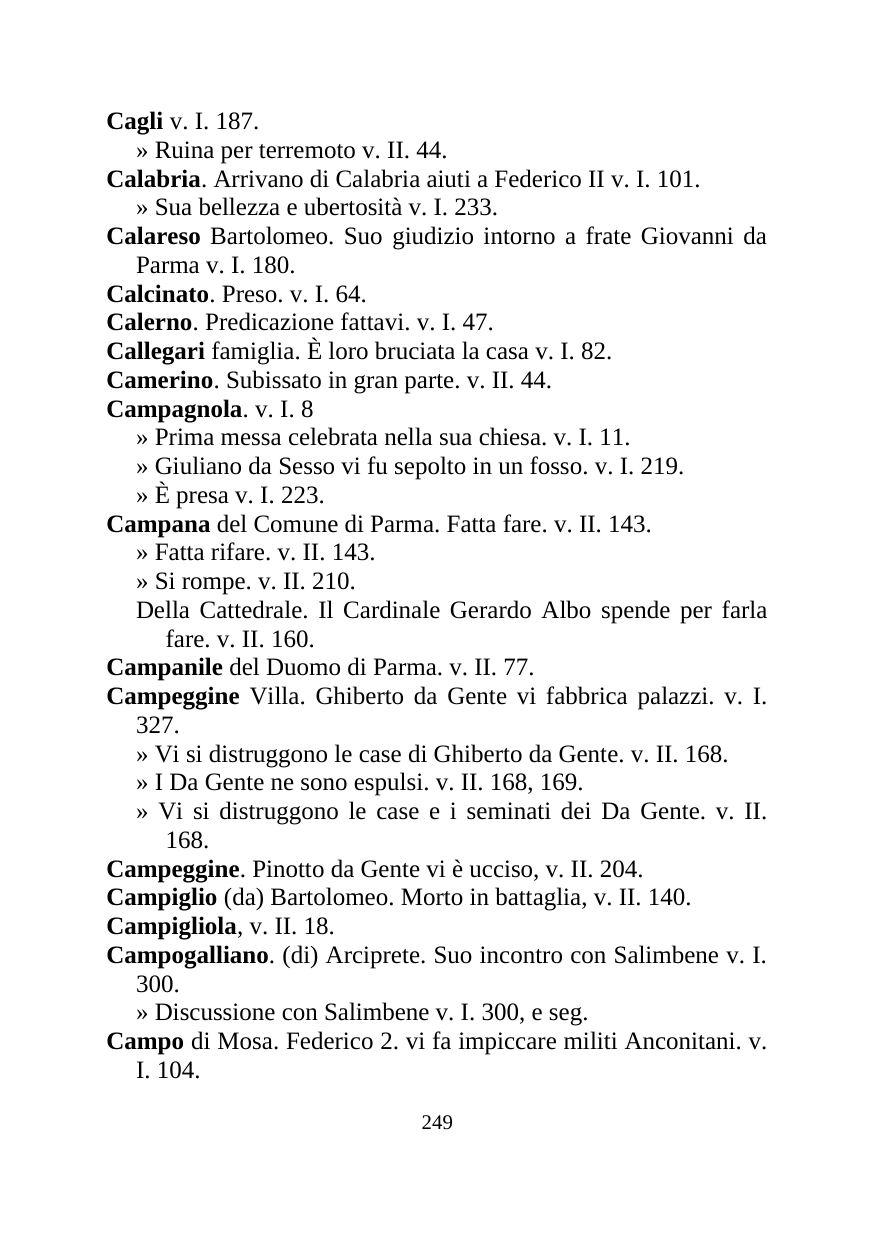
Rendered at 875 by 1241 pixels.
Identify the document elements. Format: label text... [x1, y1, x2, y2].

text Calerno. Predicazione fattavi. v. I. 47. [106, 307, 768, 336]
text » Sua bellezza e ubertosità v. I. 233. [136, 192, 768, 221]
text » Si rompe. v. II. 210. [136, 566, 768, 595]
text » Prima messa celebrata nella sua chiesa. v. I. 11. [136, 422, 768, 451]
text Campagnola. v. I. 8 [106, 394, 768, 422]
text Campanile del Duomo di Parma. v. II. 77. [106, 652, 768, 681]
text » Ruina per terremoto v. II. 44. [136, 135, 768, 164]
text » Fatta rifare. v. II. 143. [136, 537, 768, 566]
text Campigliola, v. II. 18. [106, 911, 768, 940]
text Della Cattedrale. Il Cardinale Gerardo Albo spende per farla fare. v. II. 160. [136, 595, 768, 652]
text Camerino. Subissato in gran parte. v. II. 44. [106, 365, 768, 394]
text Calabria. Arrivano di Calabria aiuti a Federico II v. I. 101. [106, 164, 768, 192]
text Callegari famiglia. È loro bruciata la casa v. I. 82. [106, 336, 768, 365]
text Calareso Bartolomeo. Suo giudizio intorno a frate Giovanni da Parma v. I. 180. [106, 221, 768, 279]
text » Giuliano da Sesso vi fu sepolto in un fosso. v. I. 219. [136, 451, 768, 480]
text Campeggine Villa. Ghiberto da Gente vi fabbrica palazzi. v. I. 327. [106, 681, 768, 739]
text Campiglio (da) Bartolomeo. Morto in battaglia, v. II. 140. [106, 882, 768, 911]
text Cagli v. I. 187. [106, 106, 768, 135]
text Campo di Mosa. Federico 2. vi fa impiccare militi Anconitani. v. I. 104. [106, 1026, 768, 1084]
text Campogalliano. (di) Arciprete. Suo incontro con Salimbene v. I. 300. [106, 940, 768, 997]
text » È presa v. I. 223. [136, 480, 768, 509]
text Campana del Comune di Parma. Fatta fare. v. II. 143. [106, 509, 768, 537]
text » I Da Gente ne sono espulsi. v. II. 168, 169. [136, 767, 768, 796]
text Calcinato. Preso. v. I. 64. [106, 279, 768, 307]
text » Vi si distruggono le case e i seminati dei Da Gente. v. II. 168. [136, 796, 768, 854]
text Campeggine. Pinotto da Gente vi è ucciso, v. II. 204. [106, 854, 768, 882]
text » Vi si distruggono le case di Ghiberto da Gente. v. II. 168. [136, 739, 768, 767]
text » Discussione con Salimbene v. I. 300, e seg. [136, 997, 768, 1026]
